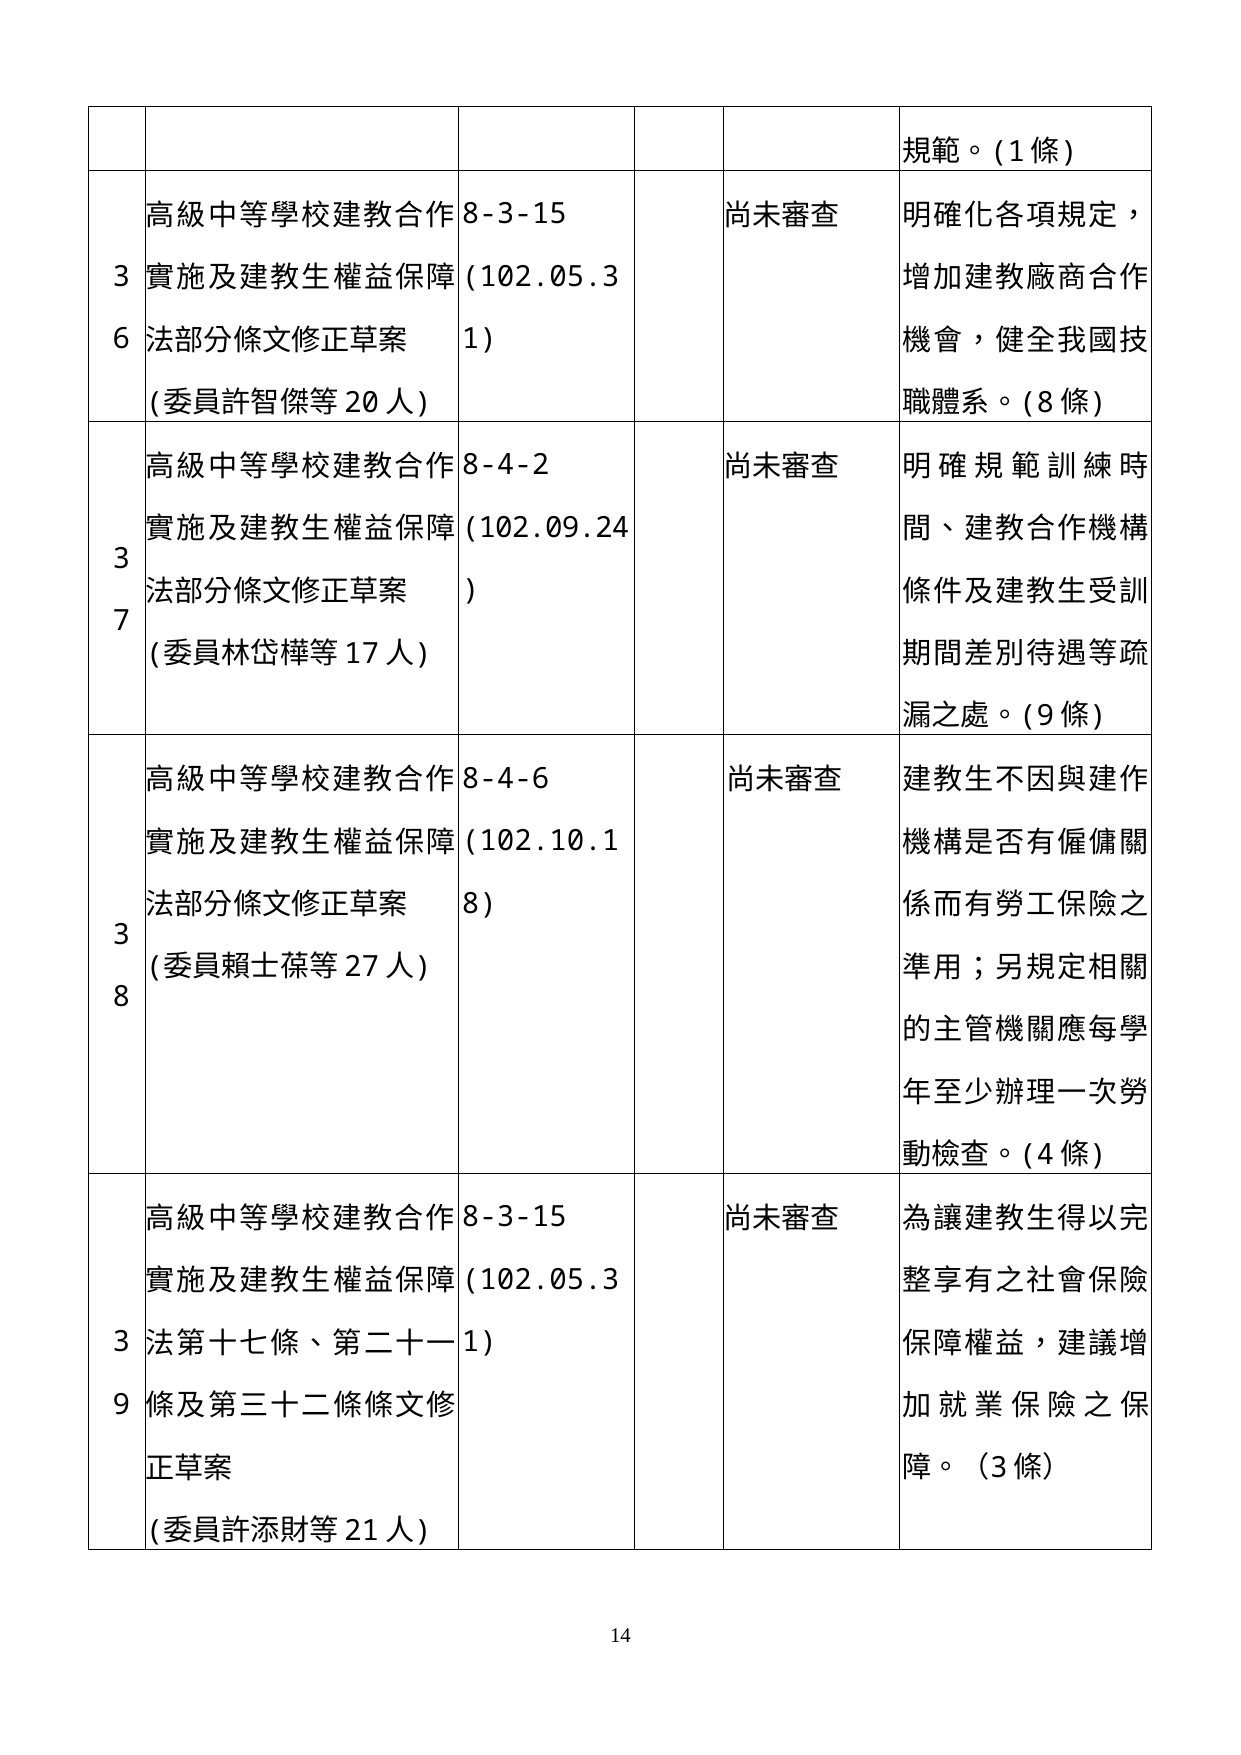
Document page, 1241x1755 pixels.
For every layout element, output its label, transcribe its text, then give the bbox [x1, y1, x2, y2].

table_cell 高級中等學校建教合作實施及建教生權益保障法部分條文修正草案 (委員賴士葆等27人) [146, 735, 458, 1173]
table_cell 尚未審查 [724, 171, 899, 421]
table_cell 尚未審查 [724, 1174, 899, 1549]
table_cell [89, 1174, 145, 1549]
table_cell [89, 735, 145, 1173]
table_cell [635, 422, 723, 734]
table_cell 高級中等學校建教合作實施及建教生權益保障法部分條文修正草案 (委員許智傑等20人) [146, 171, 458, 421]
table_cell [635, 735, 723, 1173]
table_cell [89, 107, 145, 169]
table_cell 8-3-15 (102.05.31) [459, 1174, 634, 1549]
table_cell 尚未審查 [724, 422, 899, 734]
table_cell [146, 107, 458, 169]
table_cell 尚未審查 [724, 735, 899, 1173]
table_cell [89, 171, 145, 421]
table_cell 明確化各項規定，增加建教廠商合作機會，健全我國技職體系。(8條) [900, 171, 1151, 421]
table_cell [724, 107, 899, 169]
table_cell [459, 107, 634, 169]
table_cell [89, 422, 145, 734]
table_cell 8-4-6 (102.10.18) [459, 735, 634, 1173]
table_cell 明確規範訓練時間、建教合作機構條件及建教生受訓期間差別待遇等疏漏之處。(9條) [900, 422, 1151, 734]
table_cell 規範。(1條) [900, 107, 1151, 169]
table_cell 建教生不因與建作機構是否有僱傭關係而有勞工保險之準用；另規定相關的主管機關應每學年至少辦理一次勞動檢查。(4條) [900, 735, 1151, 1173]
table_cell 高級中等學校建教合作實施及建教生權益保障法部分條文修正草案 (委員林岱樺等17人) [146, 422, 458, 734]
table_cell 8-3-15 (102.05.31) [459, 171, 634, 421]
table_cell 為讓建教生得以完整享有之社會保險保障權益，建議增加就業保險之保障。（3條） [900, 1174, 1151, 1549]
table_cell 高級中等學校建教合作實施及建教生權益保障法第十七條、第二十一條及第三十二條條文修正草案 (委員許添財等21人) [146, 1174, 458, 1549]
table_cell [635, 171, 723, 421]
table_cell [635, 1174, 723, 1549]
table_cell [635, 107, 723, 169]
table_cell 8-4-2 (102.09.24) [459, 422, 634, 734]
